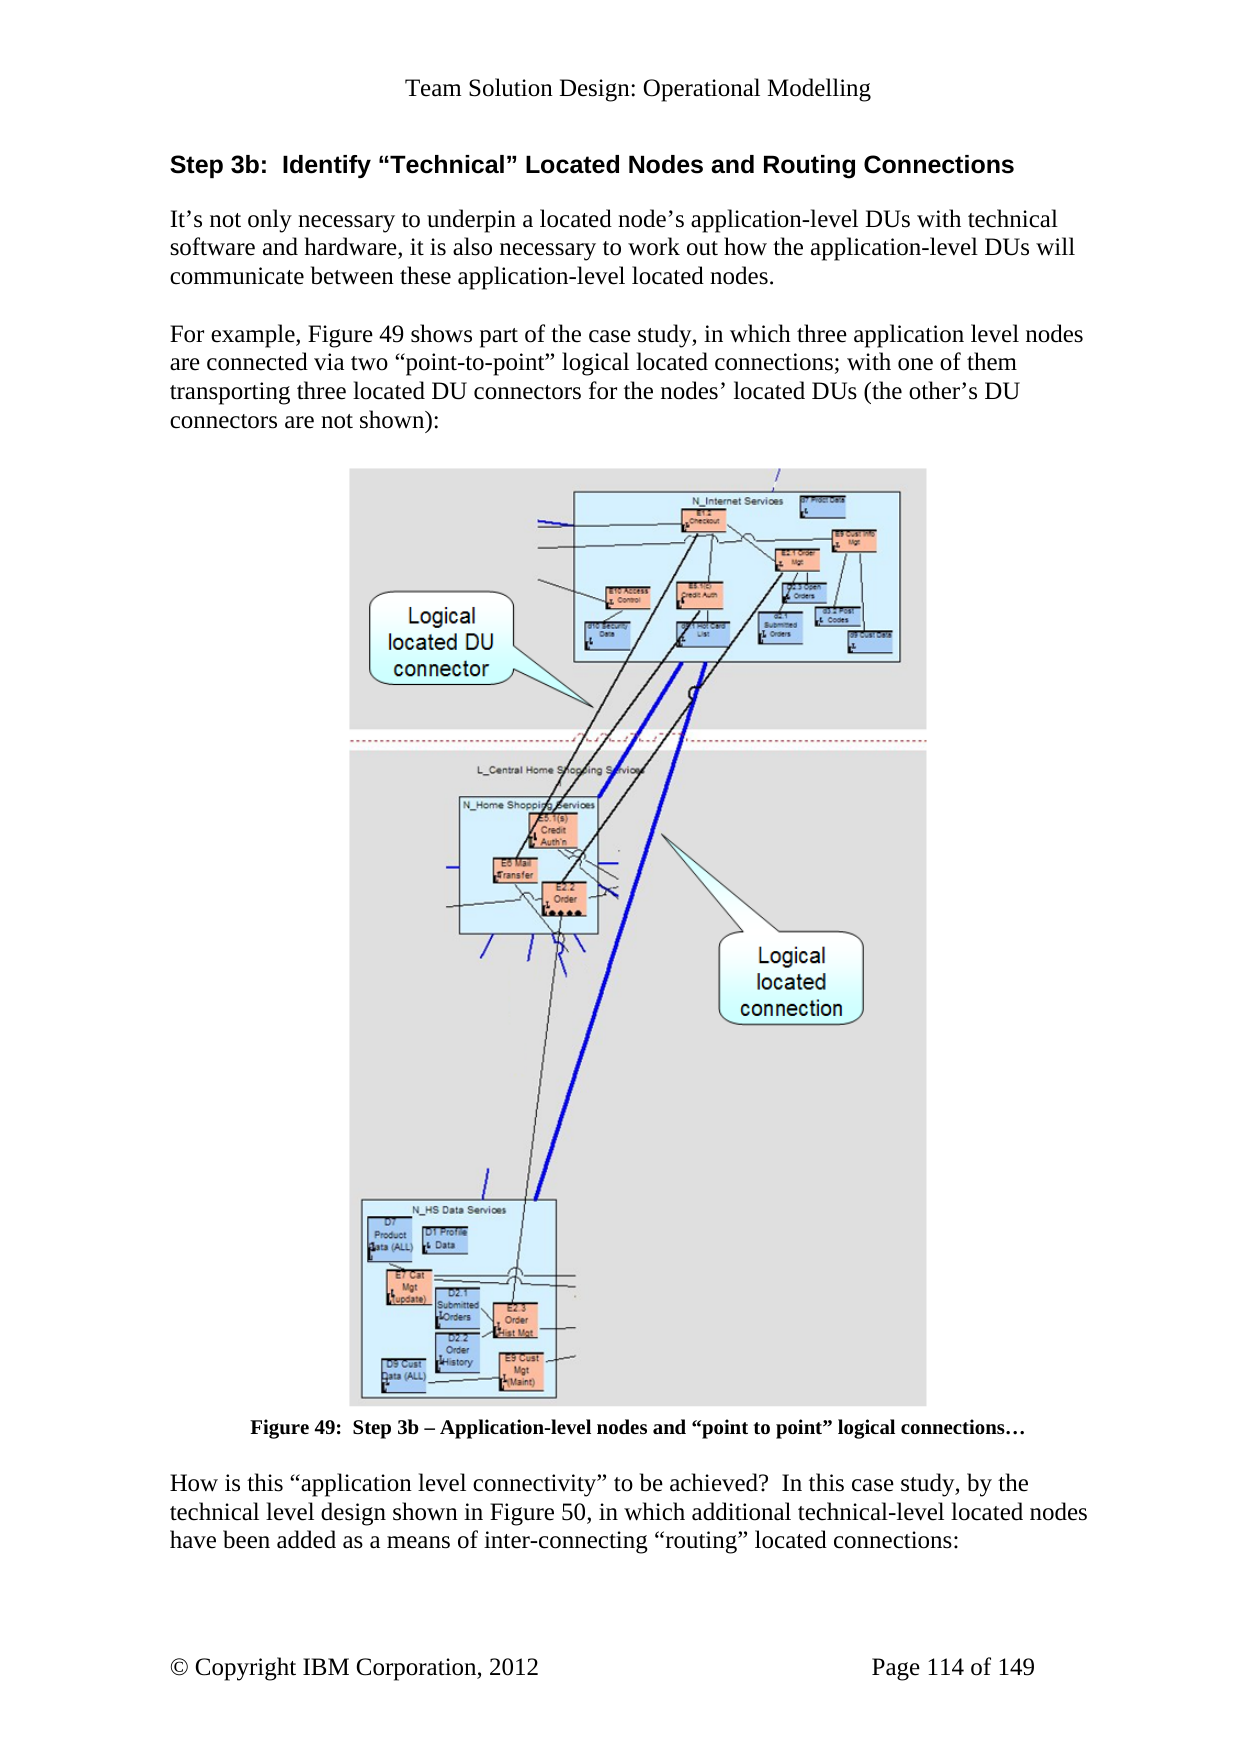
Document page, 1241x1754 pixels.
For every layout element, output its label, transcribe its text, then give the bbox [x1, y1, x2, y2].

picture [344, 464, 932, 1414]
text It’s not only necessary to underpin a located node’s application-level DUs with technical software and hardware, it is also necessary to work out how the application-level DUs will communicate between these application-level located nodes. [169, 204, 1107, 290]
text For example, Figure 49 shows part of the case study, in which three application level nodes are connected via two “point-to-point” logical located connections; with one of them transporting three located DU connectors for the nodes’ located DUs (the other’s DU connectors are not shown): [169, 319, 1107, 434]
text How is this “application level connectivity” to be achieved? In this case study, by the technical level design shown in Figure 50, in which additional technical-level located nodes have been added as a means of inter-connecting “routing” located connections: [169, 1468, 1107, 1554]
subtitle Step 3b: Identify “Technical” Located Nodes and Routing Connections [169, 150, 1107, 179]
text Figure 49: Step 3b – Application-level nodes and “point to point” logical connections… [169, 1415, 1107, 1439]
